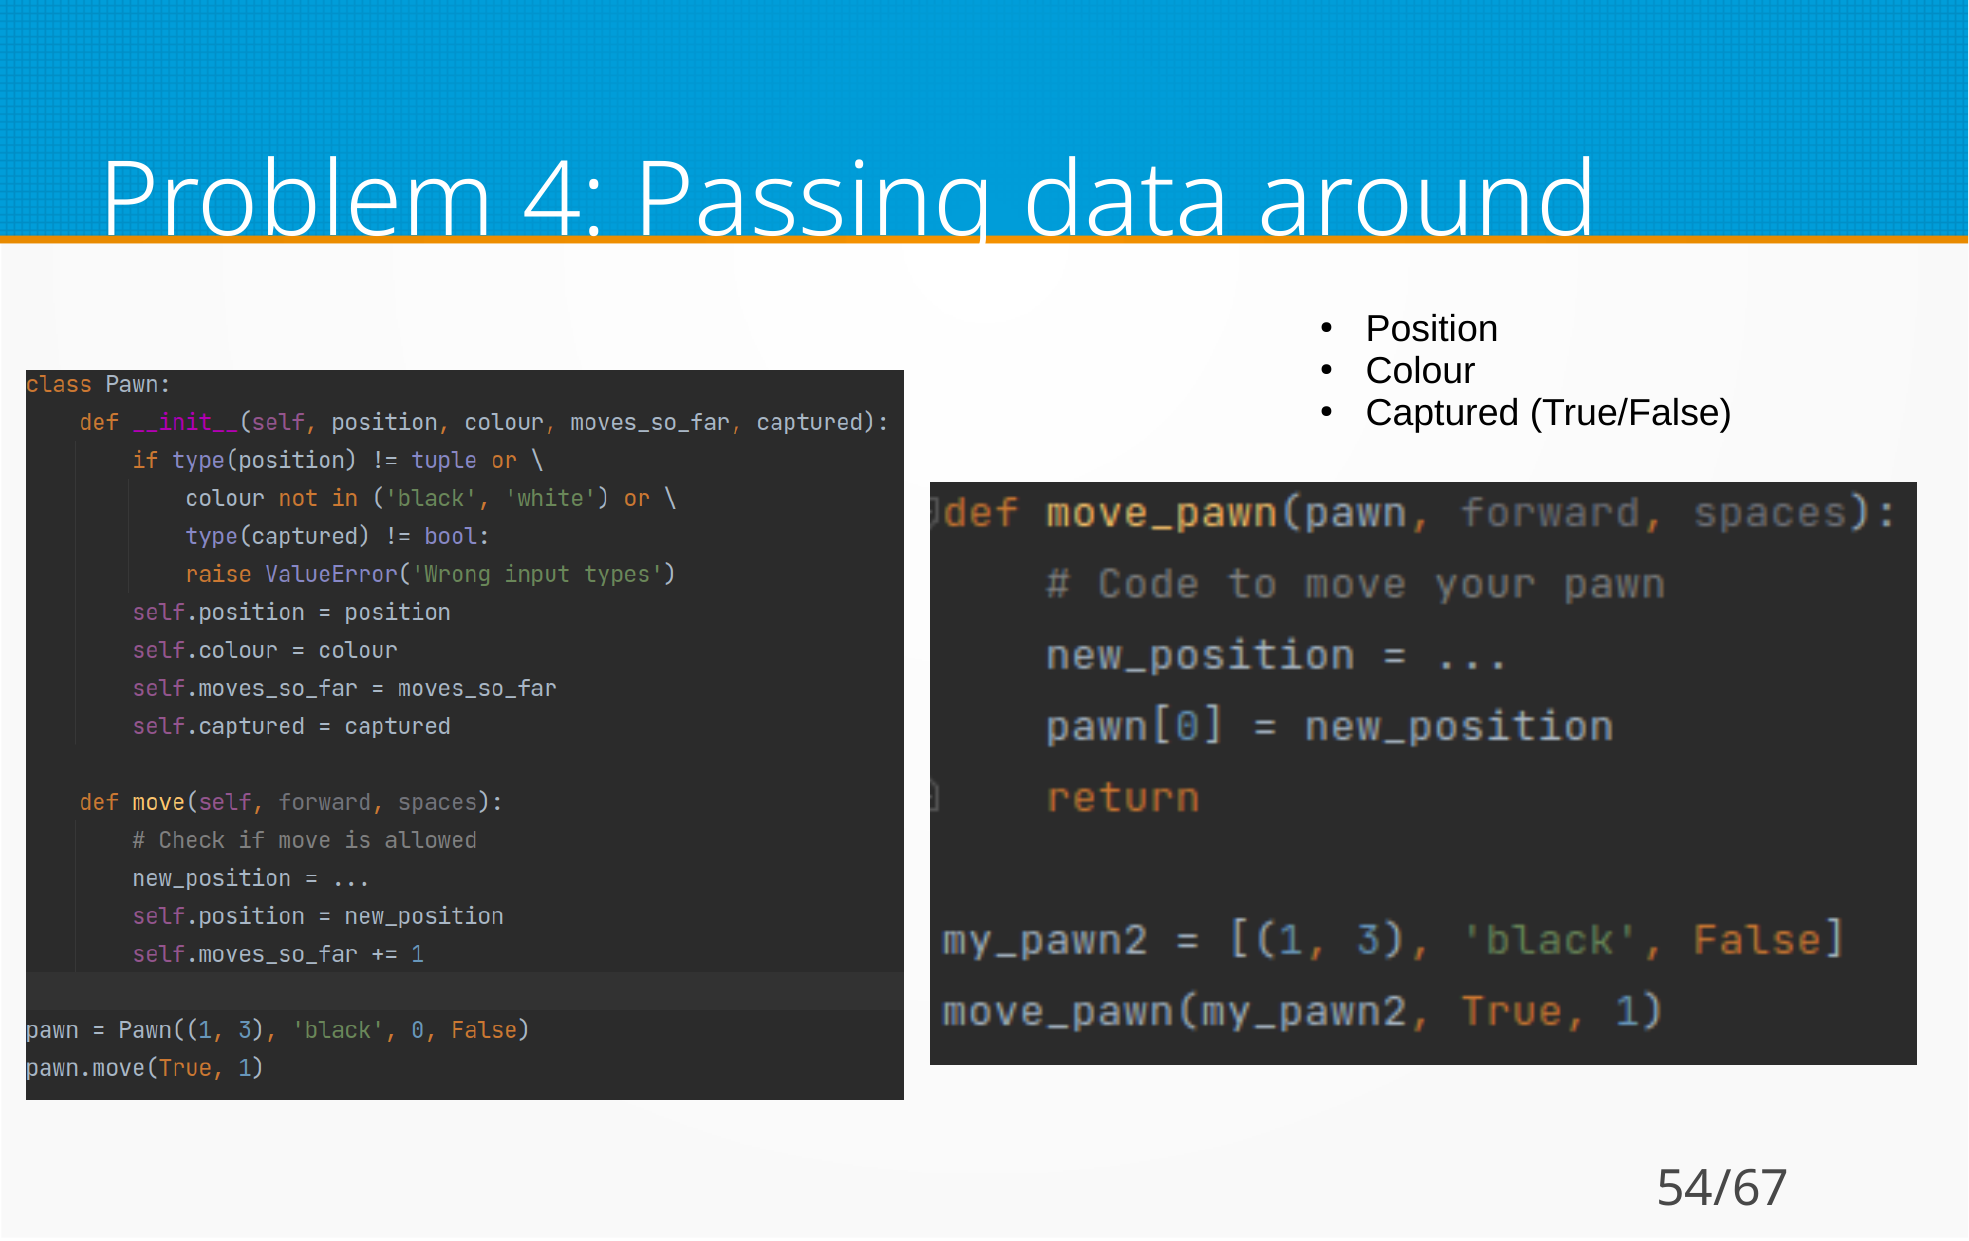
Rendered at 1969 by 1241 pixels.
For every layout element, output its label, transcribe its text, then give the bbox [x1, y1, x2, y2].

picture [0, 236, 1969, 1241]
text_box Position Colour Captured (True/False) [1305, 300, 1831, 441]
title Problem 4: Passing data around [98, 49, 1870, 257]
